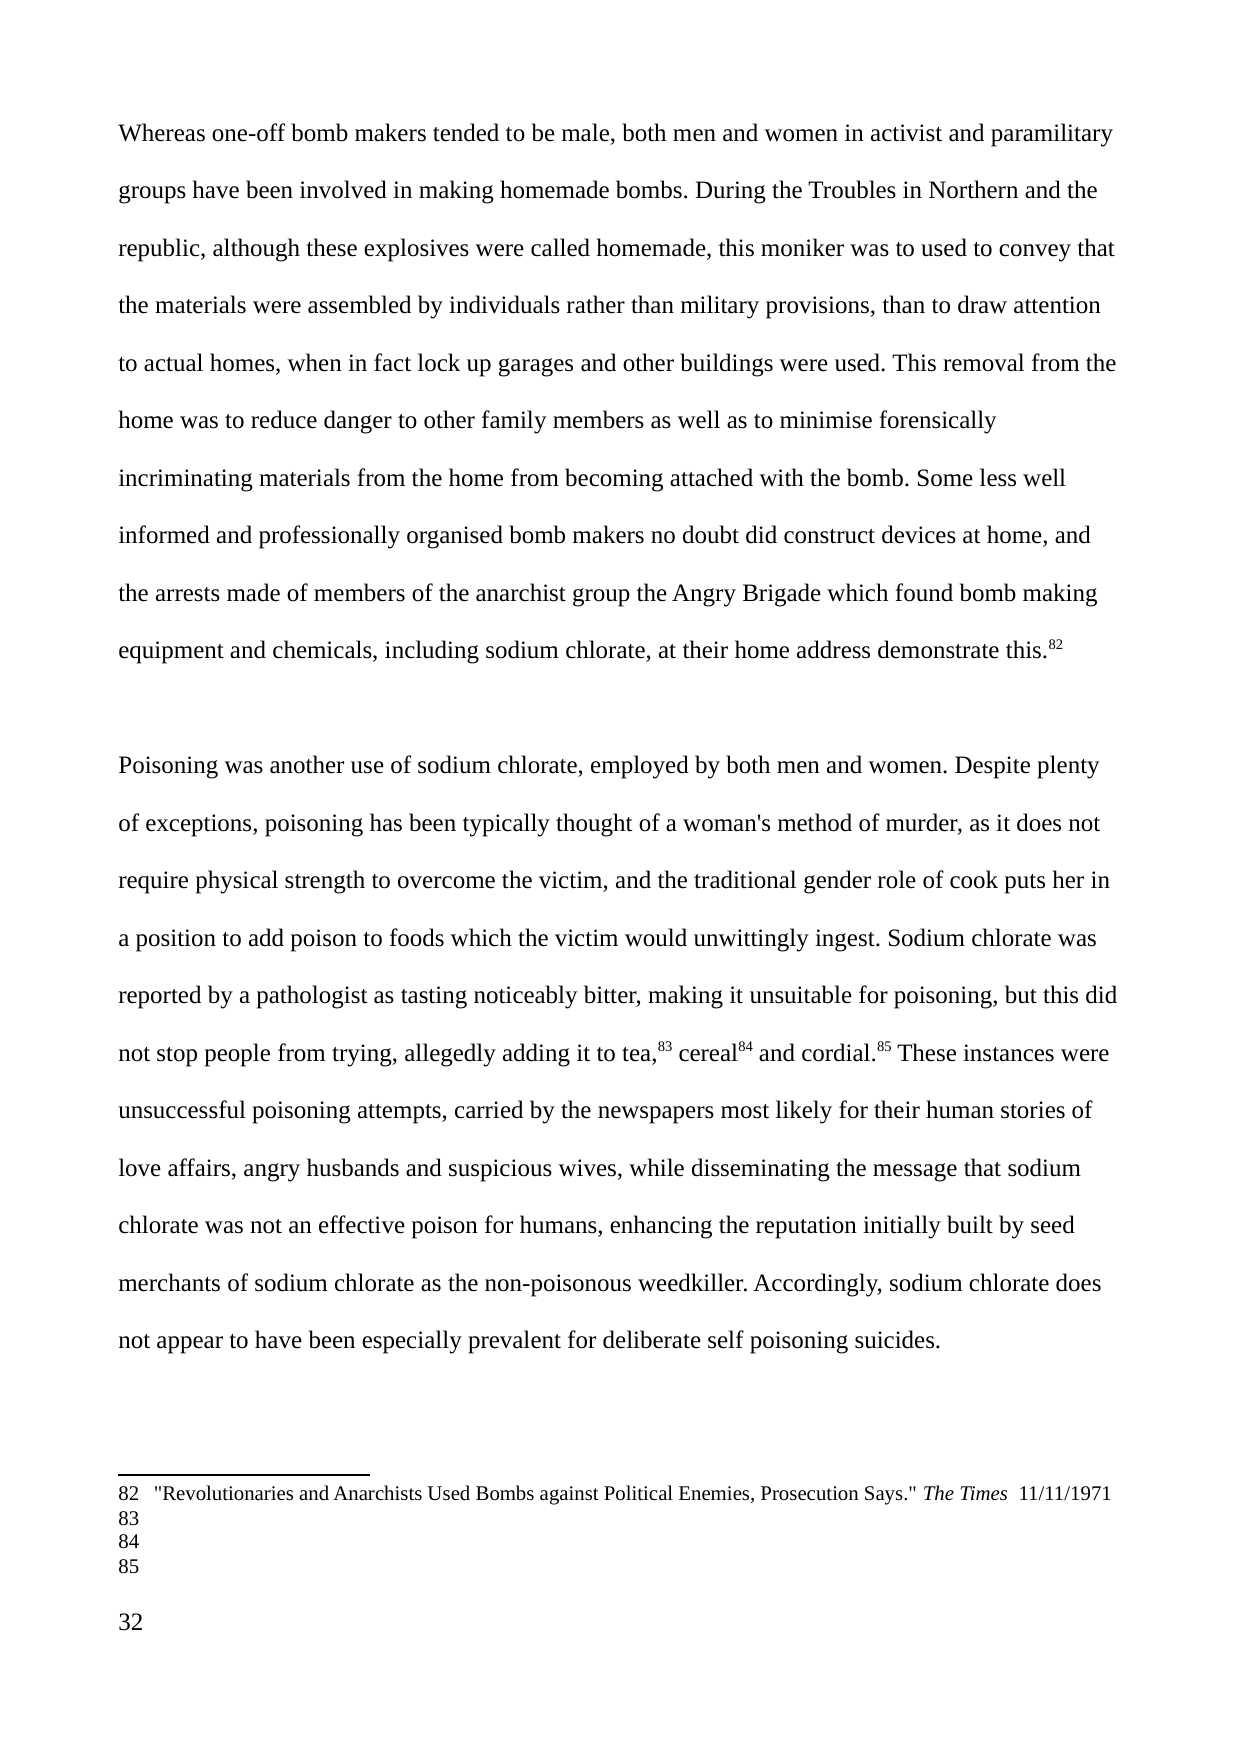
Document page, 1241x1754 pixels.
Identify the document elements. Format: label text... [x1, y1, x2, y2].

text Poisoning was another use of sodium chlorate, employed by both men and women. Despite plenty of exceptions, poisoning has been typically thought of a woman's method of murder, as it does not require physical strength to overcome the victim, and the traditional gender role of cook puts her in a position to add poison to foods which the victim would unwittingly ingest. Sodium chlorate was reported by a pathologist as tasting noticeably bitter, making it unsuitable for poisoning, but this did not stop people from trying, allegedly adding it to tea, cereal and cordial. These instances were unsuccessful poisoning attempts, carried by the newspapers most likely for their human stories of love affairs, angry husbands and suspicious wives, while disseminating the message that sodium chlorate was not an effective poison for humans, enhancing the reputation initially built by seed merchants of sodium chlorate as the non-poisonous weedkiller. Accordingly, sodium chlorate does not appear to have been especially prevalent for deliberate self poisoning suicides. [118, 751, 1122, 1354]
text Whereas one-off bomb makers tended to be male, both men and women in activist and paramilitary groups have been involved in making homemade bombs. During the Troubles in Northern and the republic, although these explosives were called homemade, this moniker was to used to convey that the materials were assembled by individuals rather than military provisions, than to draw attention to actual homes, when in fact lock up garages and other buildings were used. This removal from the home was to reduce danger to other family members as well as to minimise forensically incriminating materials from the home from becoming attached with the bomb. Some less well informed and professionally organised bomb makers no doubt did construct devices at home, and the arrests made of members of the anarchist group the Angry Brigade which found bomb making equipment and chemicals, including sodium chlorate, at their home address demonstrate this. [118, 118, 1122, 664]
text "Revolutionaries and Anarchists Used Bombs against Political Enemies, Prosecution Says." The Times 11/11/1971 [118, 1481, 1122, 1505]
